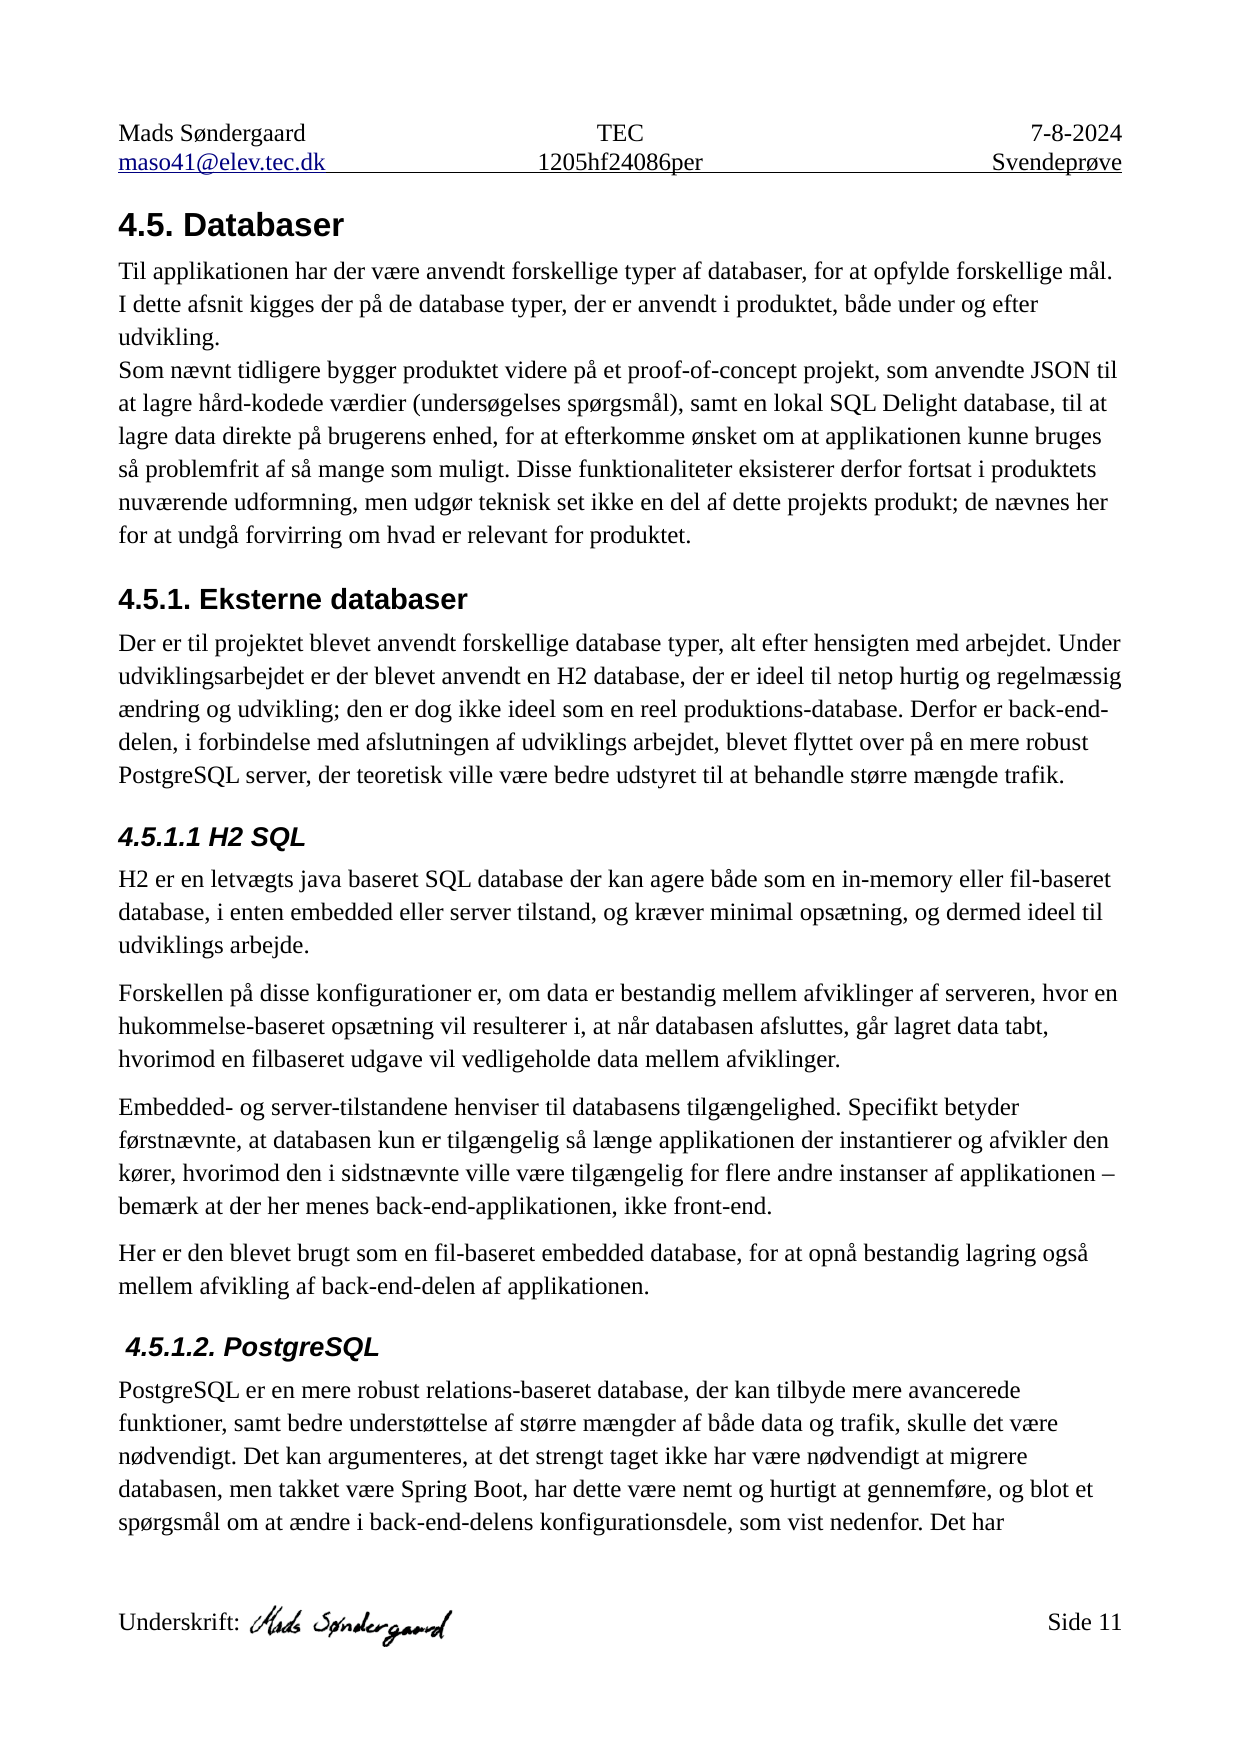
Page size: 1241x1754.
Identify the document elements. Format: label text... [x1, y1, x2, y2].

text Til applikationen har der være anvendt forskellige typer af databaser, for at opfylde forskellige mål. I dette afsnit kigges der på de database typer, der er anvendt i produktet, både under og efter udvikling. Som nævnt tidligere bygger produktet videre på et proof-of-concept projekt, som anvendte JSON til at lagre hård-kodede værdier (undersøgelses spørgsmål), samt en lokal SQL Delight database, til at lagre data direkte på brugerens enhed, for at efterkomme ønsket om at applikationen kunne bruges så problemfrit af så mange som muligt. Disse funktionaliteter eksisterer derfor fortsat i produktets nuværende udformning, men udgør teknisk set ikke en del af dette projekts produkt; de nævnes her for at undgå forvirring om hvad er relevant for produktet. [118, 256, 1122, 549]
subtitle 4.5.1. Eksterne databaser [118, 582, 1122, 616]
text Forskellen på disse konfigurationer er, om data er bestandig mellem afviklinger af serveren, hvor en hukommelse-baseret opsætning vil resulterer i, at når databasen afsluttes, går lagret data tabt, hvorimod en filbaseret udgave vil vedligeholde data mellem afviklinger. [118, 978, 1122, 1073]
picture [244, 1600, 458, 1647]
subtitle 4.5. Databaser [118, 205, 1122, 243]
subtitle 4.5.1.1 H2 SQL [118, 821, 1122, 852]
subtitle 4.5.1.2. PostgreSQL [118, 1331, 1122, 1363]
text H2 er en letvægts java baseret SQL database der kan agere både som en in-memory eller fil-baseret database, i enten embedded eller server tilstand, og kræver minimal opsætning, og dermed ideel til udviklings arbejde. [118, 864, 1122, 959]
text PostgreSQL er en mere robust relations-baseret database, der kan tilbyde mere avancerede funktioner, samt bedre understøttelse af større mængder af både data og trafik, skulle det være nødvendigt. Det kan argumenteres, at det strengt taget ikke har være nødvendigt at migrere databasen, men takket være Spring Boot, har dette være nemt og hurtigt at gennemføre, og blot et spørgsmål om at ændre i back-end-delens konfigurationsdele, som vist nedenfor. Det har [118, 1375, 1122, 1536]
text Embedded- og server-tilstandene henviser til databasens tilgængelighed. Specifikt betyder førstnævnte, at databasen kun er tilgængelig så længe applikationen der instantierer og afvikler den kører, hvorimod den i sidstnævnte ville være tilgængelig for flere andre instanser af applikationen – bemærk at der her menes back-end-applikationen, ikke front-end. [118, 1092, 1122, 1219]
text Her er den blevet brugt som en fil-baseret embedded database, for at opnå bestandig lagring også mellem afvikling af back-end-delen af applikationen. [118, 1238, 1122, 1300]
text Der er til projektet blevet anvendt forskellige database typer, alt efter hensigten med arbejdet. Under udviklingsarbejdet er der blevet anvendt en H2 database, der er ideel til netop hurtig og regelmæssig ændring og udvikling; den er dog ikke ideel som en reel produktions-database. Derfor er back-end-delen, i forbindelse med afslutningen af udviklings arbejdet, blevet flyttet over på en mere robust PostgreSQL server, der teoretisk ville være bedre udstyret til at behandle større mængde trafik. [118, 628, 1122, 789]
